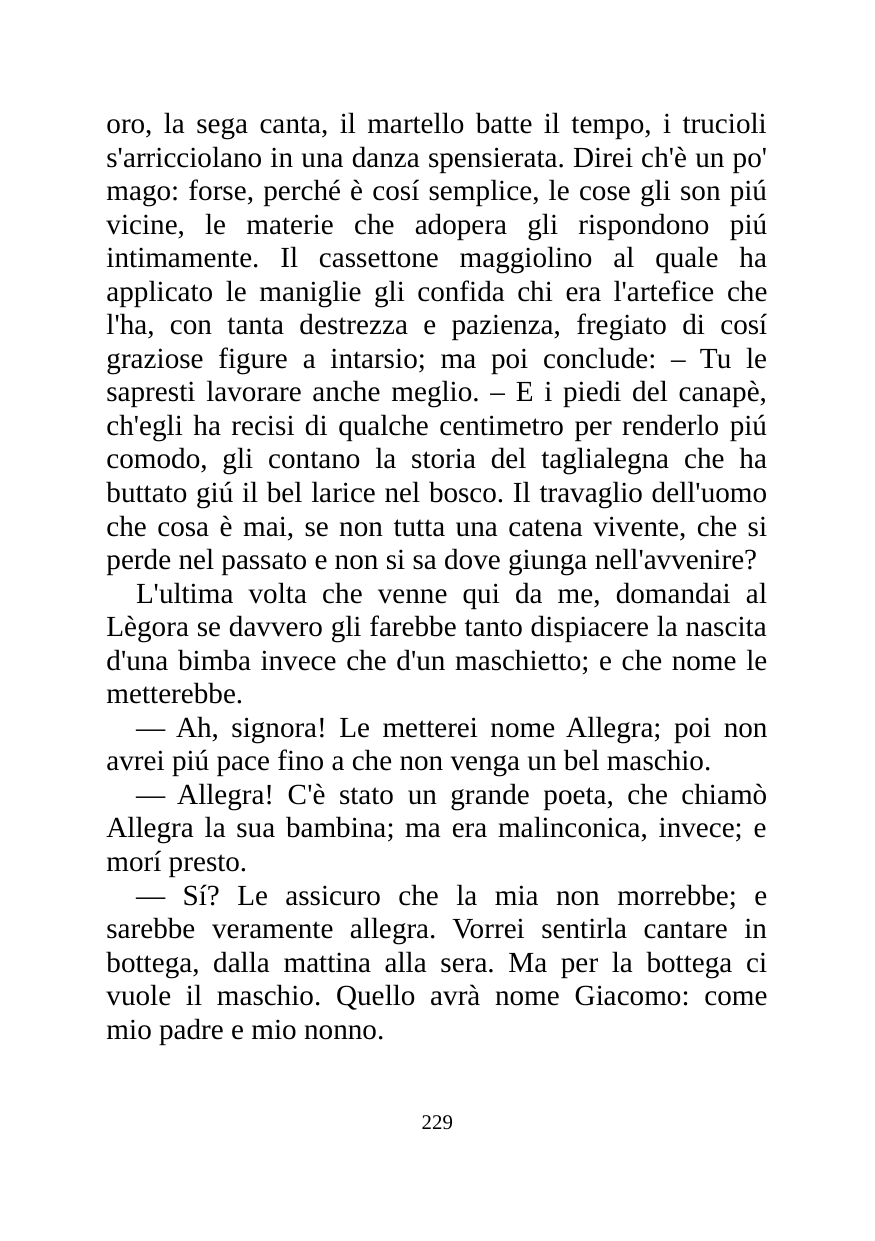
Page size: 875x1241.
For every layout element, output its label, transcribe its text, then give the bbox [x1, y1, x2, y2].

text — Ah, signora! Le metterei nome Allegra; poi non avrei piú pace fino a che non venga un bel maschio. [106, 710, 768, 777]
text oro, la sega canta, il martello batte il tempo, i trucioli s'arricciolano in una danza spensierata. Direi ch'è un po' mago: forse, perché è cosí semplice, le cose gli son piú vicine, le materie che adopera gli rispondono piú intimamente. Il cassettone maggiolino al quale ha applicato le maniglie gli confida chi era l'artefice che l'ha, con tanta destrezza e pazienza, fregiato di cosí graziose figure a intarsio; ma poi conclude: – Tu le sapresti lavorare anche meglio. – E i piedi del canapè, ch'egli ha recisi di qualche centimetro per renderlo piú comodo, gli contano la storia del taglialegna che ha buttato giú il bel larice nel bosco. Il travaglio dell'uomo che cosa è mai, se non tutta una catena vivente, che si perde nel passato e non si sa dove giunga nell'avvenire? [106, 106, 768, 576]
text — Sí? Le assicuro che la mia non morrebbe; e sarebbe veramente allegra. Vorrei sentirla cantare in bottega, dalla mattina alla sera. Ma per la bottega ci vuole il maschio. Quello avrà nome Giacomo: come mio padre e mio nonno. [106, 878, 768, 1045]
text L'ultima volta che venne qui da me, domandai al Lègora se davvero gli farebbe tanto dispiacere la nascita d'una bimba invece che d'un maschietto; e che nome le metterebbe. [106, 576, 768, 710]
text — Allegra! C'è stato un grande poeta, che chiamò Allegra la sua bambina; ma era malinconica, invece; e morí presto. [106, 777, 768, 878]
